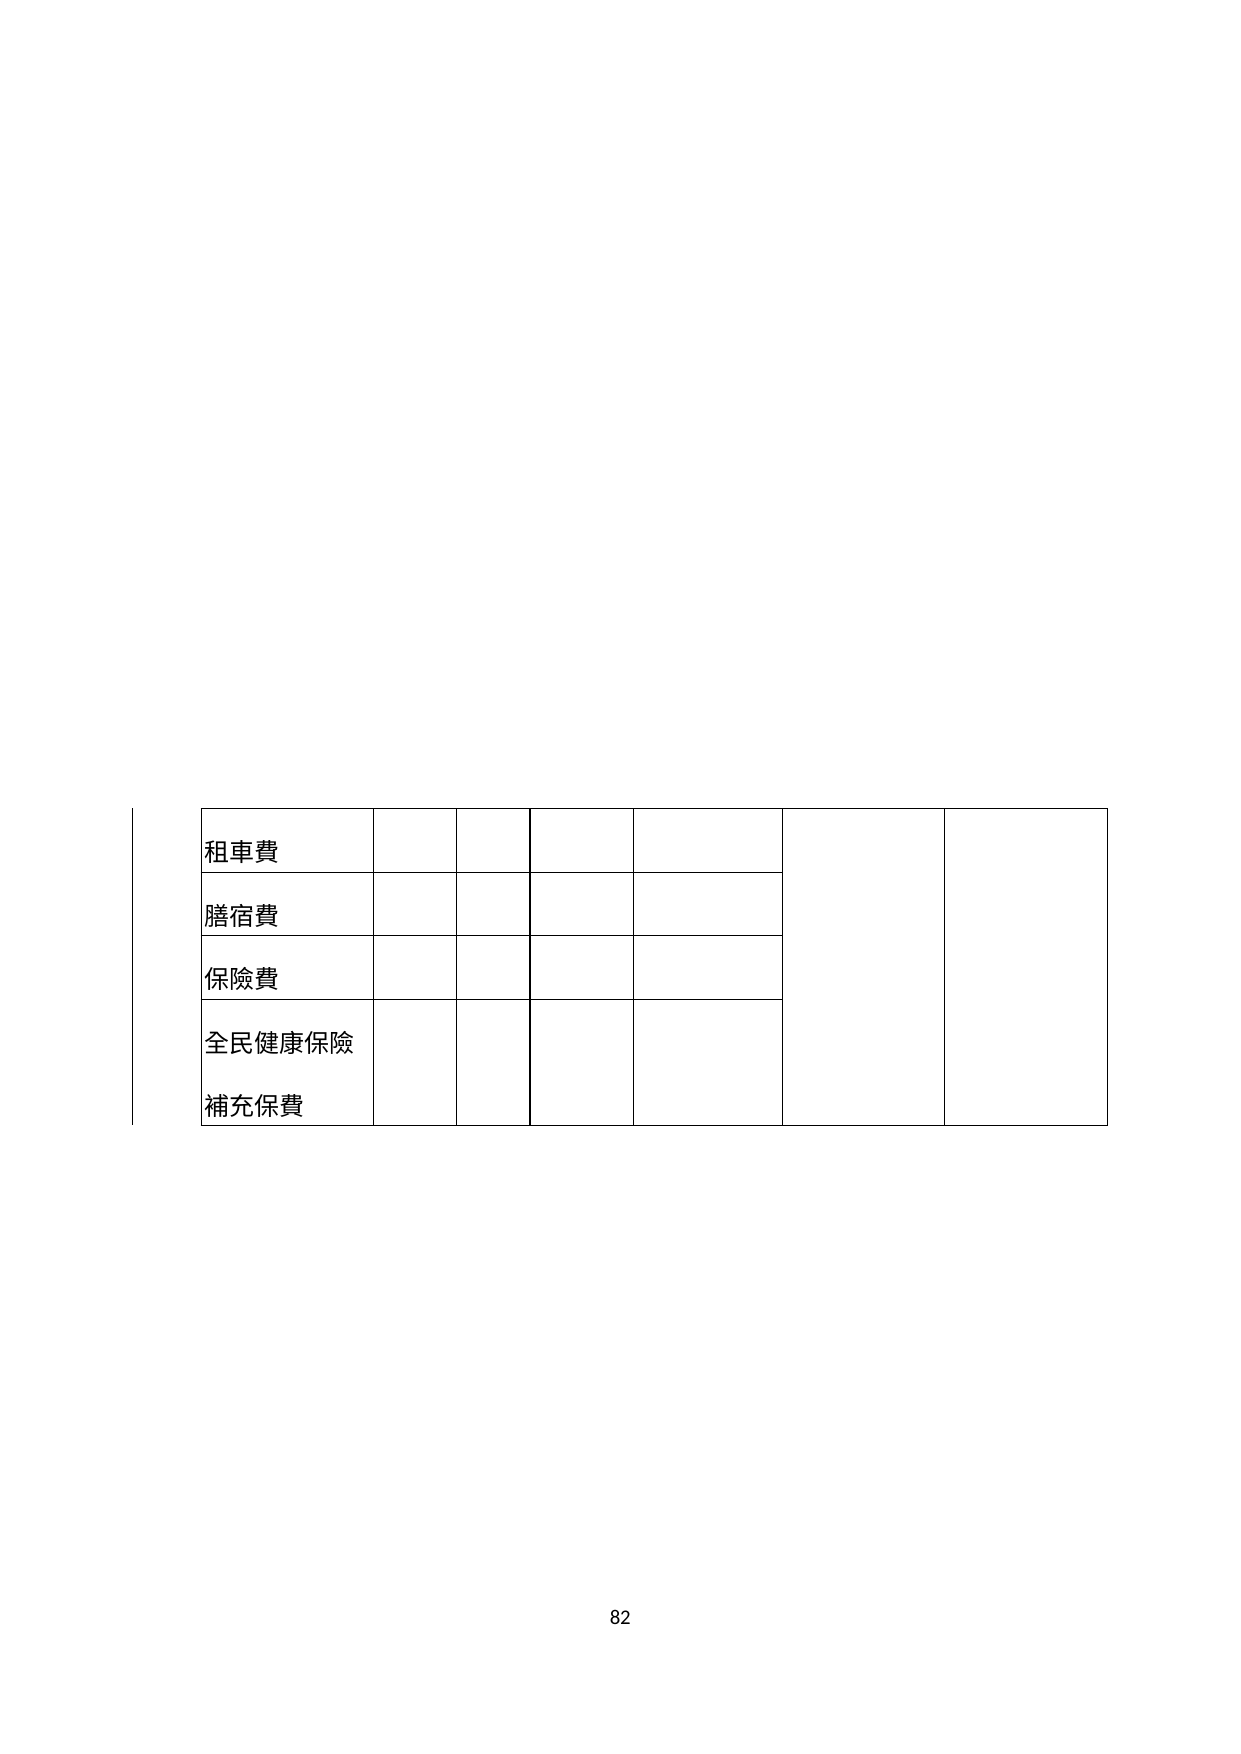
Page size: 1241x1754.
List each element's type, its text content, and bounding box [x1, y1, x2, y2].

table_cell [457, 936, 529, 999]
table_cell [531, 809, 633, 872]
table_cell [634, 873, 782, 935]
table_cell 保險費 [202, 936, 373, 999]
table_cell 膳宿費 [202, 873, 373, 935]
table_cell [945, 809, 1107, 1125]
table_cell [374, 873, 456, 935]
table_cell [374, 936, 456, 999]
table_cell [457, 1000, 529, 1125]
table_cell [374, 1000, 456, 1125]
table_cell [634, 1000, 782, 1125]
table_cell [531, 936, 633, 999]
table_cell [531, 873, 633, 935]
table_cell [374, 809, 456, 872]
table_cell [457, 873, 529, 935]
table_cell [783, 809, 944, 1125]
table_cell [634, 936, 782, 999]
table_cell [133, 808, 201, 1125]
table_cell [634, 809, 782, 872]
table_cell 全民健康保險補充保費 [202, 1000, 373, 1125]
table_cell [457, 809, 529, 872]
table_cell 租車費 [202, 809, 373, 872]
table_cell [531, 1000, 633, 1125]
